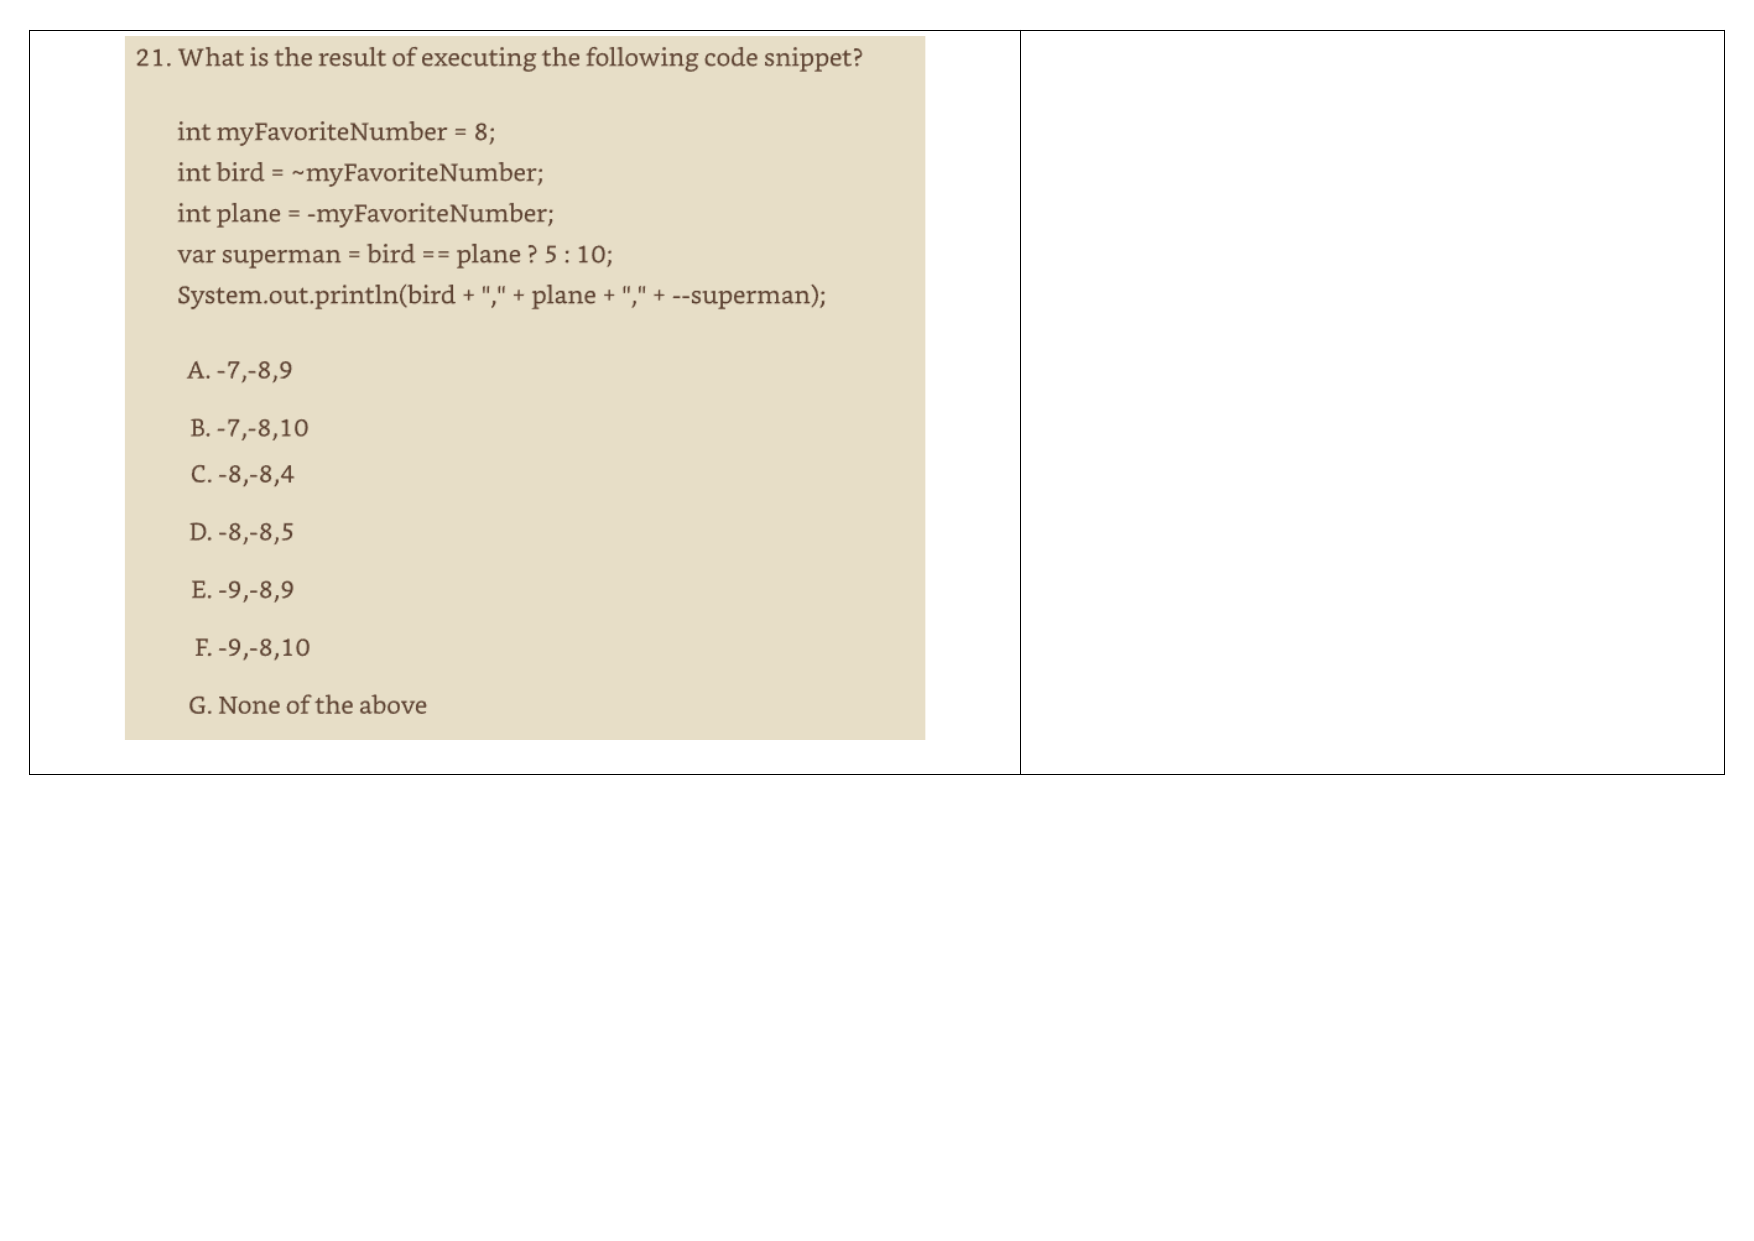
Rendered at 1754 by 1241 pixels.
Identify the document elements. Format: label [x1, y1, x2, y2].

picture [124, 36, 926, 740]
table_cell [1021, 31, 1724, 774]
table_cell [30, 31, 1020, 774]
